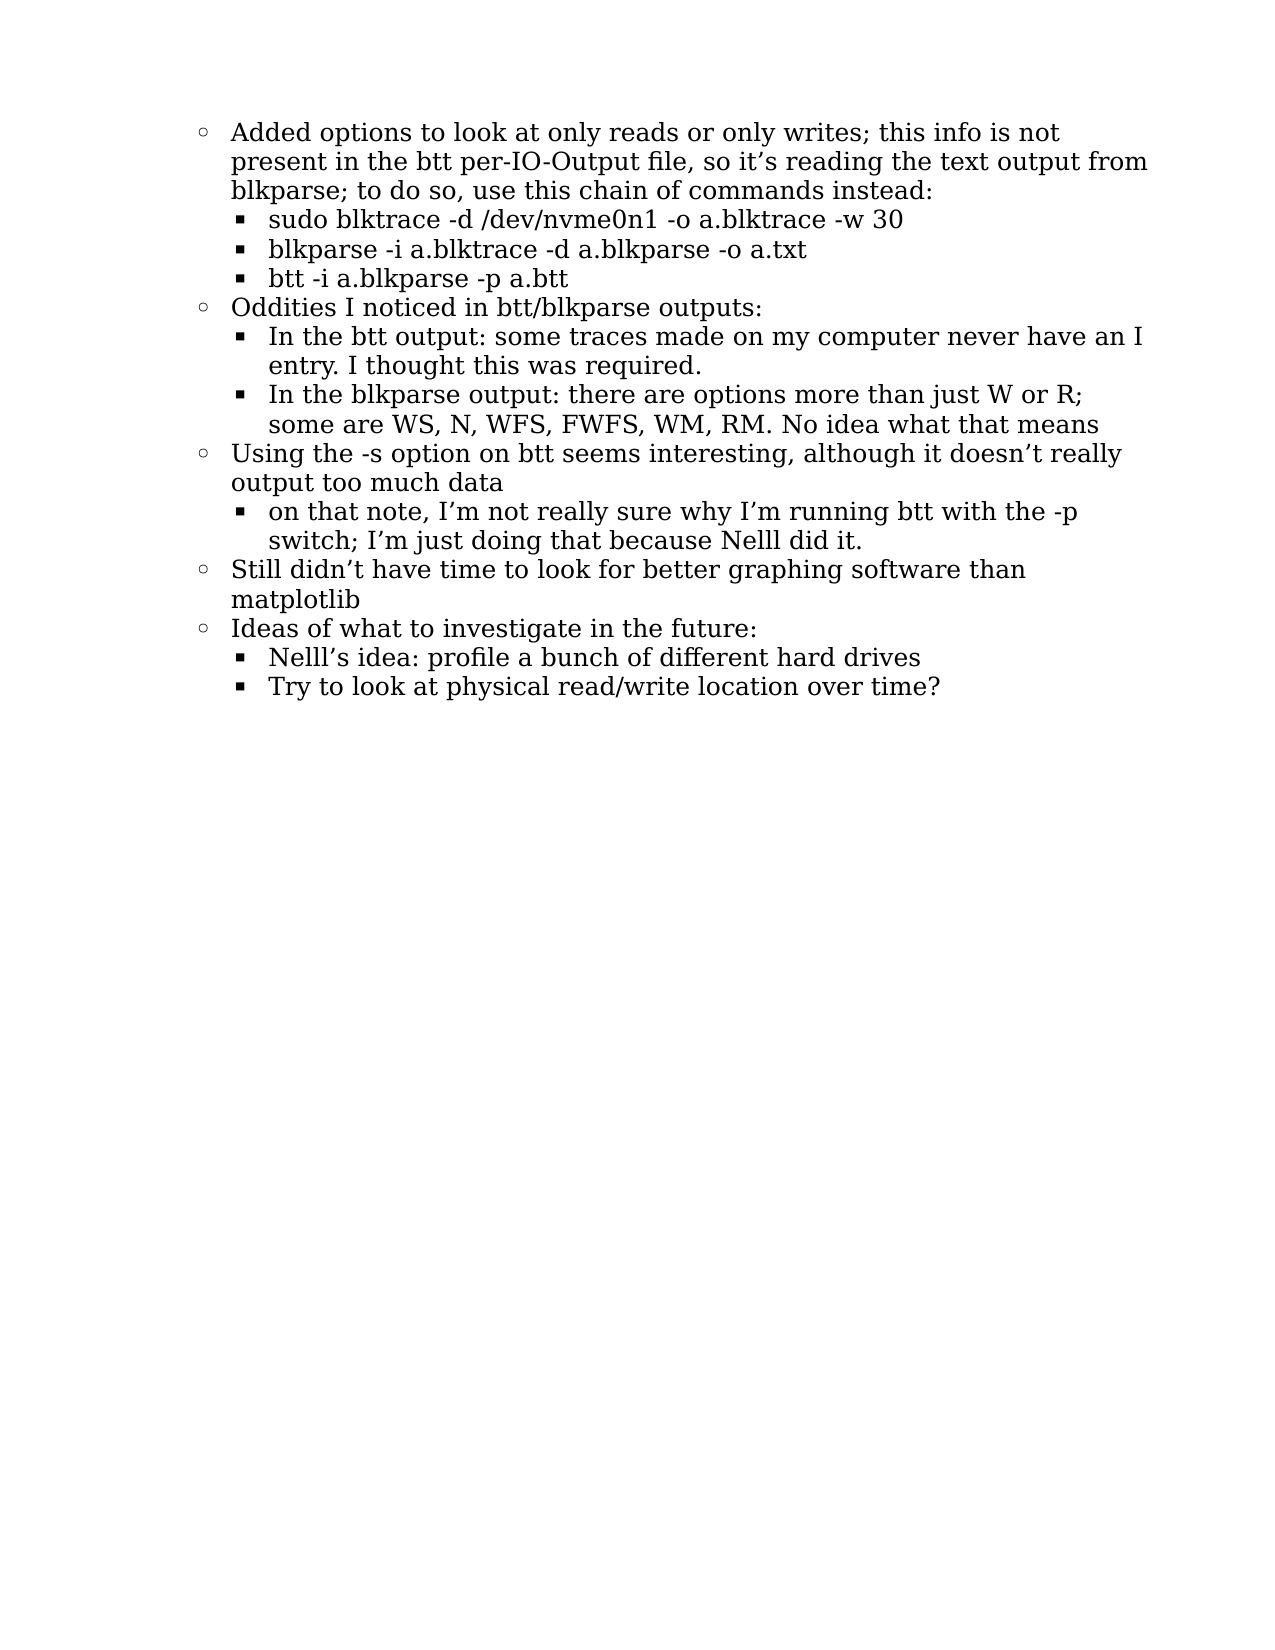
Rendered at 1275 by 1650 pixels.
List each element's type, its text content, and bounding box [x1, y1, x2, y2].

list Nelll’s idea: profile a bunch of different hard drives [231, 643, 1157, 672]
list Added options to look at only reads or only writes; this info is not present in the btt per-IO-Output file, so it’s reading the text output from blkparse; to do so, use this chain of commands instead: [193, 118, 1157, 206]
list Ideas of what to investigate in the future: [193, 614, 1157, 643]
list In the blkparse output: there are options more than just W or R; some are WS, N, WFS, FWFS, WM, RM. No idea what that means [231, 381, 1157, 439]
list Using the -s option on btt seems interesting, although it doesn’t really output too much data [193, 439, 1157, 497]
list Still didn’t have time to look for better graphing software than matplotlib [193, 556, 1157, 614]
list sudo blktrace -d /dev/nvme0n1 -o a.blktrace -w 30 [231, 206, 1157, 235]
list btt -i a.blkparse -p a.btt [231, 264, 1157, 293]
list Oddities I noticed in btt/blkparse outputs: [193, 293, 1157, 322]
list In the btt output: some traces made on my computer never have an I entry. I thought this was required. [231, 322, 1157, 381]
list Try to look at physical read/write location over time? [231, 672, 1157, 701]
list on that note, I’m not really sure why I’m running btt with the -p switch; I’m just doing that because Nelll did it. [231, 497, 1157, 556]
list blkparse -i a.blktrace -d a.blkparse -o a.txt [231, 235, 1157, 264]
